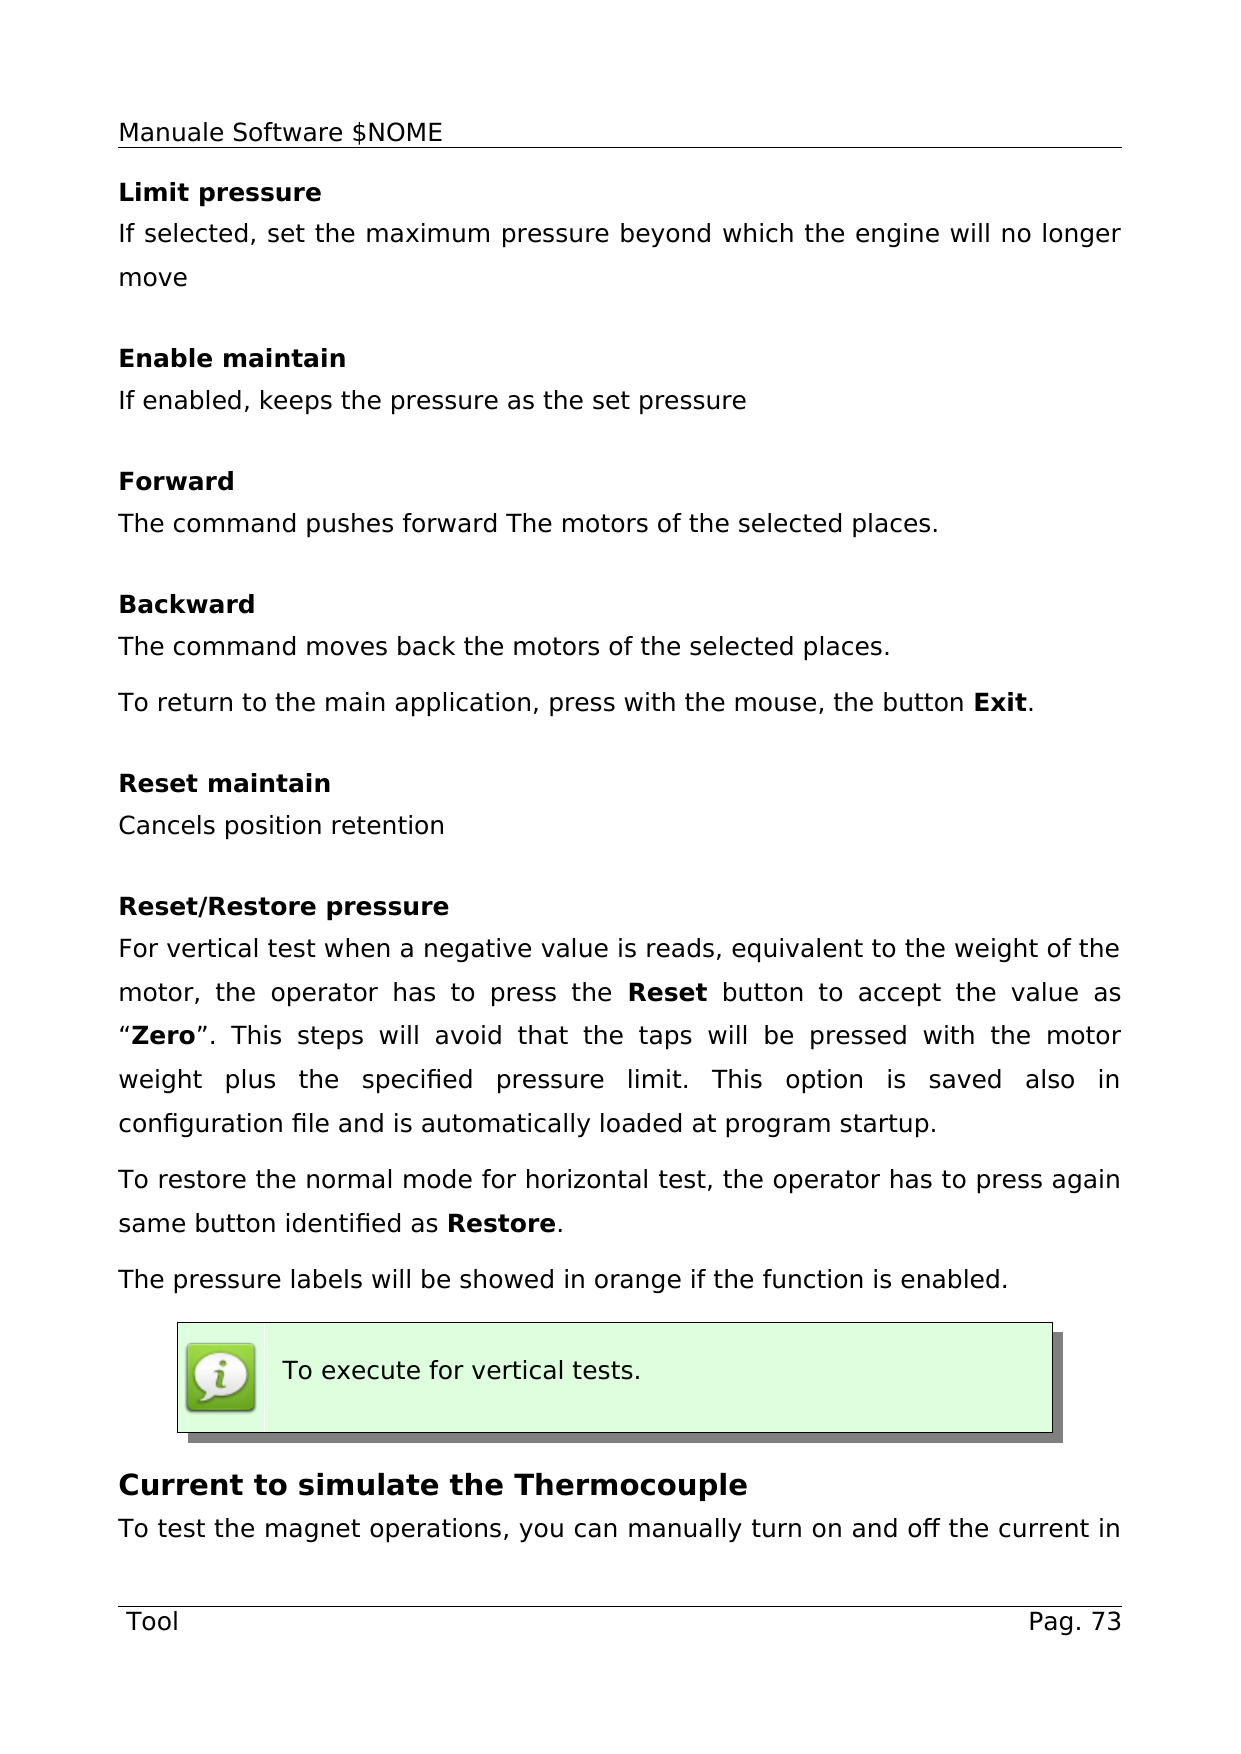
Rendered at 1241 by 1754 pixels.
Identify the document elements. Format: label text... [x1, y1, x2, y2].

subtitle Enable maintain [118, 344, 1122, 374]
text The command moves back the motors of the selected places. [118, 632, 1122, 661]
text The pressure labels will be showed in orange if the function is enabled. [118, 1265, 1122, 1294]
text To return to the main application, press with the mouse, the button Exit. [118, 688, 1122, 717]
subtitle Limit pressure [118, 178, 1122, 207]
text For vertical test when a negative value is reads, equivalent to the weight of the motor, the operator has to press the Reset button to accept the value as “Zero”. This steps will avoid that the taps will be pressed with the motor weight plus the specified pressure limit. This option is saved also in configuration file and is automatically loaded at program startup. [118, 934, 1122, 1138]
picture [183, 1339, 259, 1415]
subtitle Reset/Restore pressure [118, 892, 1122, 922]
text To restore the normal mode for horizontal test, the operator has to press again same button identified as Restore. [118, 1165, 1122, 1238]
text To test the magnet operations, you can manually turn on and off the current in [118, 1514, 1122, 1543]
text The command pushes forward The motors of the selected places. [118, 509, 1122, 538]
subtitle Reset maintain [118, 769, 1122, 799]
subtitle Forward [118, 467, 1122, 497]
table_header [178, 1323, 264, 1432]
text If enabled, keeps the pressure as the set pressure [118, 386, 1122, 415]
table_header To execute for vertical tests. [265, 1323, 1052, 1432]
subtitle Backward [118, 590, 1122, 619]
text If selected, set the maximum pressure beyond which the engine will no longer move [118, 219, 1122, 292]
subtitle Current to simulate the Thermocouple [118, 1468, 1122, 1502]
text Cancels position retention [118, 811, 1122, 840]
